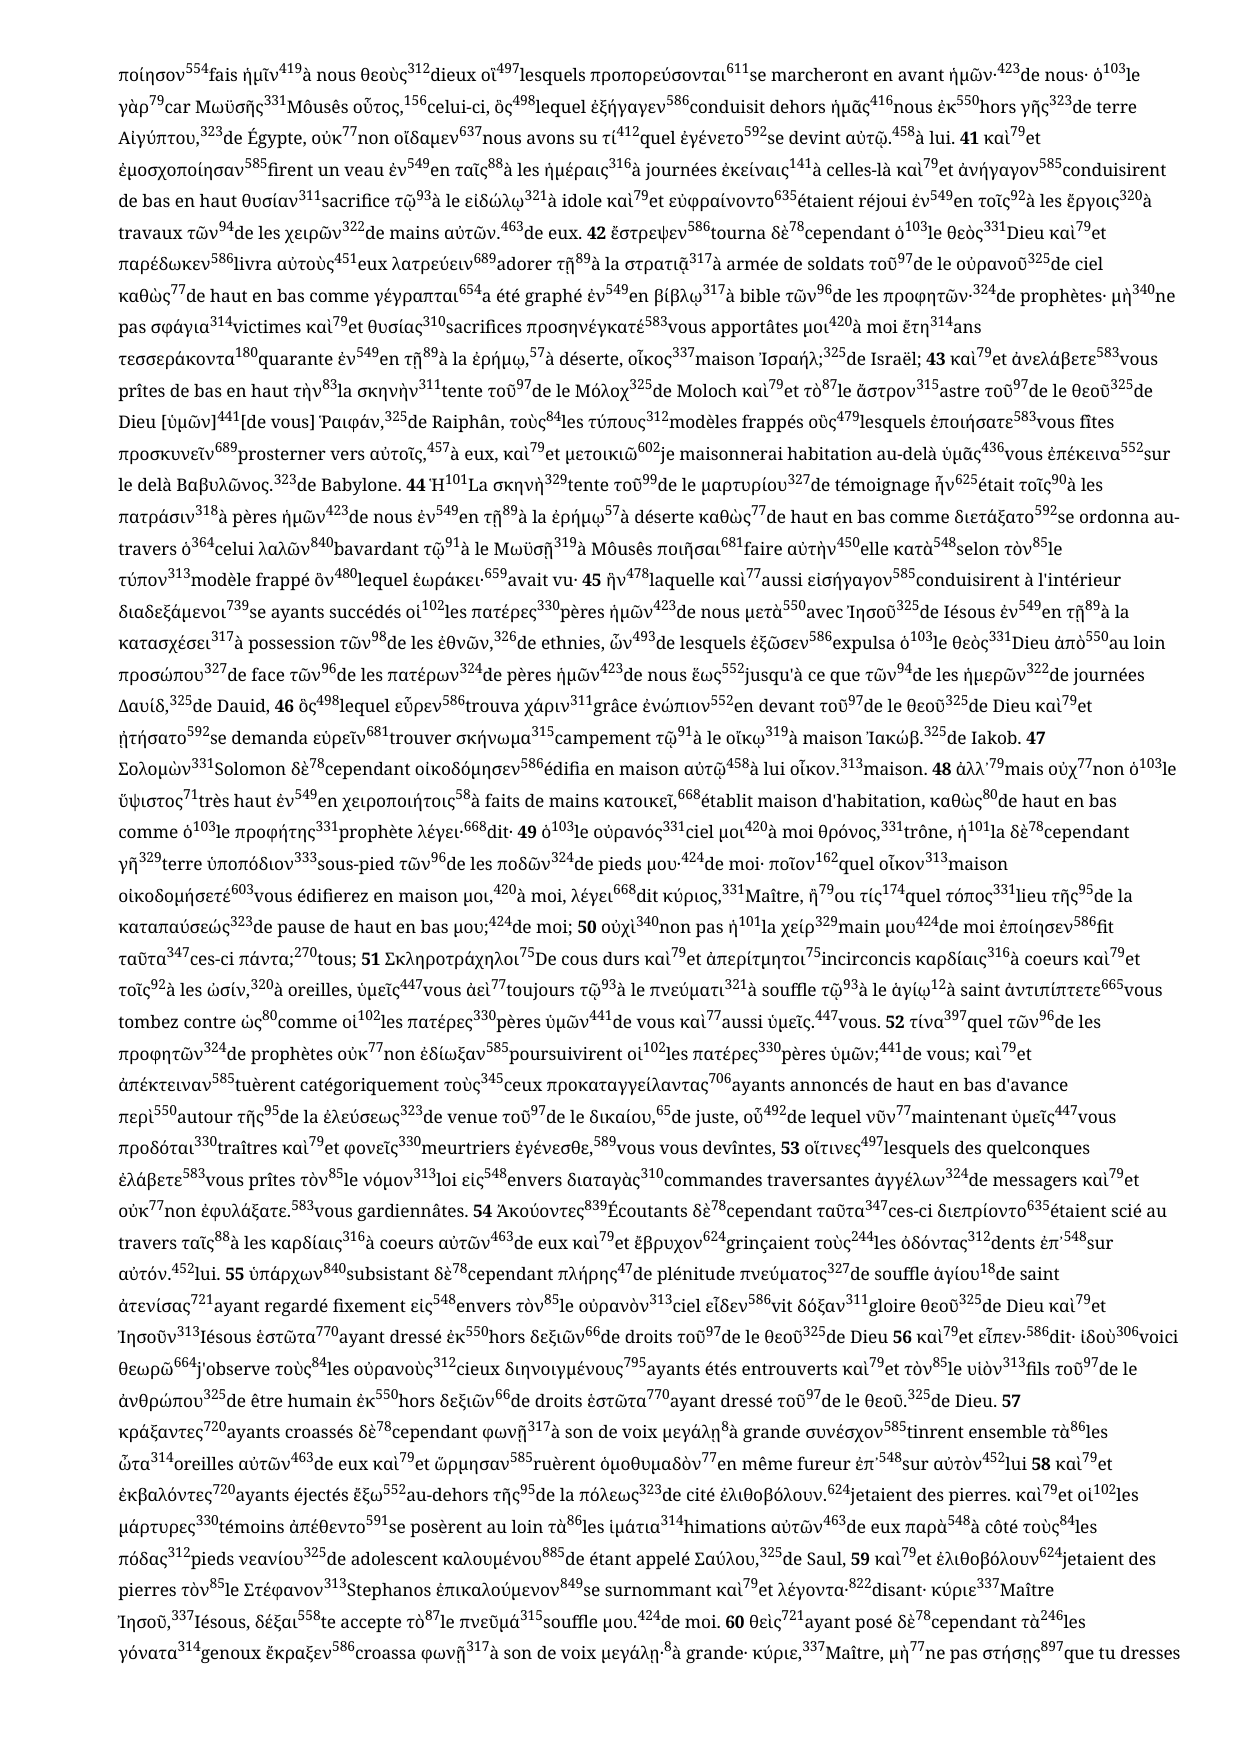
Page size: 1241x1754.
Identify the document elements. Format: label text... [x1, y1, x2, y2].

text 1 Εἶπεν586Dit δὲ78cependant ὁ103le ἀρχιερεύς·331chef sacrificateur· εἰ340si ταῦτα365ces-ci οὕτως77ainsi ἔχει;668a; 2 ὁ469celui δὲ78cependant ἔφη·625déclarait· Ἄνδρες336Hommes ἀδελφοὶ336frères καὶ79et πατέρες,336pères, ἀκούσατε.553écoutez. Ὁ103Le θεὸς331Dieu τῆς95de la δόξης323de gloire ὤφθη600fut vu τῷ91à le πατρὶ319à père ἡμῶν423de nous Ἀβραὰμ319à Abraam ὄντι828à étant ἐν549en τῇ89à la Μεσοποταμίᾳ317à Mésopotamie πρὶν80avant ἢ340ou κατοικῆσαι681établir maison d'habitation αὐτὸν452lui ἐν549en Χαρρὰν317à Charran 3 καὶ79et εἶπεν586dit πρὸς548vers αὐτόν·452lui· ἔξελθε554sors ἐκ550hors τῆς95de la γῆς323de terre σου442de toi καὶ79et [ἐκ]550[hors] τῆς95de la συγγενείας323de parenté σου,442de toi, καὶ79et δεῦρο77viens ici εἰς548envers τὴν83la γῆν311terre ἣν478laquelle ἄν340le cas échéant σοι439à toi δείξω.602je montrerai. 4 τότε77alors ἐξελθὼν721ayant sorti ἐκ550hors γῆς323de terre Χαλδαίων324de Chaldéens κατῴκησεν586établit maison d'habitation ἐν549en Χαρράν.317à Charran. κἀκεῖθεν77et de là μετὰ548après τὸ348ce ἀποθανεῖν681mourir loin τὸν85le πατέρα313père αὐτοῦ464de lui μετῴκισεν586maisonna habitation au-delà αὐτὸν452lui εἰς548envers τὴν83la γῆν311terre ταύτην136celle-ci εἰς548envers ἣν478laquelle ὑμεῖς447vous νῦν77maintenant κατοικεῖτε,665vous établissez maison d'habitation, 5 καὶ79et οὐκ77non ἔδωκεν586donna αὐτῷ458à lui κληρονομίαν311héritage ἐν549en αὐτῇ456à elle οὐδὲ79non cependant βῆμα315estrade ποδὸς325de pied καὶ79et ἐπηγγείλατο592se promit δοῦναι681donner αὐτῷ458à lui εἰς548envers κατάσχεσιν311possession αὐτὴν450elle καὶ79et τῷ93à le σπέρματι321à semence αὐτοῦ464de lui μετ᾽548après αὐτόν,452lui, οὐκ77non ὄντος836de étant αὐτῷ458à lui τέκνου.327de enfant. 6 ἐλάλησεν586bavarda δὲ78cependant οὕτως77ainsi ὁ103le θεὸς331Dieu ὅτι80en ce que ἔσται612se sera τὸ105le σπέρμα333semence αὐτοῦ464de lui πάροικον49maisonnant à côté ἐν549en γῇ317à terre ἀλλοτρίᾳ119à d’autre καὶ79et δουλώσουσιν605esclavageront αὐτὸ454lui καὶ79et κακώσουσιν605feront du mal ἔτη314ans τετρακόσια·180quatre cents· 7 καὶ79et τὸ87le ἔθνος315ethnie ᾧ488à lequel ἐὰν340si le cas échéant δουλεύσωσιν898que soient esclaves κρινῶ602je jugerai ἐγώ,431moi, ὁ103le θεὸς331Dieu εἶπεν,586dit, καὶ79et μετὰ548après ταῦτα347ces-ci ἐξελεύσονται611se sortiront καὶ79et λατρεύσουσίν605adoreront μοι420à moi ἐν549en τῷ91à le τόπῳ319à lieu τούτῳ.144à celui-ci. 8 καὶ79et ἔδωκεν586donna αὐτῷ458à lui διαθήκην311disposition περιτομῆς·323de circoncision· καὶ79et οὕτως77ainsi ἐγέννησεν586engendra τὸν85le Ἰσαὰκ313Isaak καὶ79et περιέτεμεν586circoncit αὐτὸν452lui τῇ89à la ἡμέρᾳ317à journée τῇ89à la ὀγδόῃ,206à huitième, καὶ79et Ἰσαὰκ331Isaak τὸν85le Ἰακώβ,313Iakob, καὶ79et Ἰακὼβ331Iakob τοὺς84les δώδεκα178douze πατριάρχας.312patriarches. 9 Καὶ79Et οἱ102les πατριάρχαι330patriarches ζηλώσαντες720ayants zélés τὸν85le Ἰωσὴφ313Ioseph ἀπέδοντο591se redonnèrent εἰς548envers Αἴγυπτον.311Égypte. καὶ79et ἦν625était ὁ103le θεὸς331Dieu μετ᾽550avec αὐτοῦ464de lui 10 καὶ79et ἐξείλατο592se extrait αὐτὸν452lui ἐκ550hors πασῶν278de toutes τῶν94de les θλίψεων322de oppressions αὐτοῦ464de lui καὶ79et ἔδωκεν586donna αὐτῷ458à lui χάριν311grâce καὶ79et σοφίαν311sagesse ἐναντίον552en-présence Φαραὼ325de Pharaon βασιλέως325de roi Αἰγύπτου323de Égypte καὶ79et κατέστησεν586constitua αὐτὸν452lui ἡγούμενον849se gouvernant ἐπ᾽548sur Αἴγυπτον311Égypte καὶ79et [ἐφ᾽]548[sur] ὅλον269tout entier τὸν85le οἶκον313maison αὐτοῦ.464de lui. 11 ἦλθεν586vint δὲ78cependant λιμὸς331famine ἐφ᾽548sur ὅλην267toute entière τὴν83la Αἴγυπτον311Égypte καὶ79et Χανάαν311Canaan καὶ79et θλῖψις329oppression μεγάλη,20grande, καὶ79et οὐχ77non εὑρίσκον624trouvaient χορτάσματα314fourrages οἱ102les πατέρες330pères ἡμῶν.423de nous. 12 ἀκούσας721ayant écouté δὲ78cependant Ἰακὼβ331Iakob ὄντα823étants σιτία314objets de froments εἰς548envers Αἴγυπτον311Égypte ἐξαπέστειλεν586envoya dehors τοὺς84les πατέρας312pères ἡμῶν423de nous πρῶτον.77premièrement. 13 καὶ79et ἐν549en τῷ93à le δευτέρῳ61à deuxième ἀνεγνωρίσθη600fut fait reconnaître Ἰωσὴφ331Ioseph τοῖς90à les ἀδελφοῖς318à frères αὐτοῦ464de lui καὶ79et φανερὸν49visible ἐγένετο592se devint τῷ91à le Φαραὼ319à Pharaon τὸ105le γένος333genre [τοῦ]97[de le] Ἰωσήφ.325de Ioseph. 14 ἀποστείλας721ayant envoyé δὲ78cependant Ἰωσὴφ331Ioseph μετεκαλέσατο592se appela avec au-delà Ἰακὼβ313Iakob τὸν85le πατέρα313père αὐτοῦ464de lui καὶ79et πᾶσαν267toute τὴν83la συγγένειαν311parenté ἐν549en ψυχαῖς316à âmes ἑβδομήκοντα182à soixante-dix πέντε.182à cinq. 15 καὶ79et κατέβη586descendit Ἰακὼβ331Iakob εἰς548envers Αἴγυπτον311Égypte καὶ79et ἐτελεύτησεν586parvint à l'achèvement αὐτὸς469lui καὶ79et οἱ102les πατέρες330pères ἡμῶν,423de nous, 16 καὶ79et μετετέθησαν599furent changé de place εἰς548envers Συχὲμ311Sichem καὶ79et ἐτέθησαν599furent posé ἐν549en τῷ93à le μνήματι321à monument ᾧ488à lequel ὠνήσατο592se acheta Ἀβραὰμ331Abraam τιμῆς323de valeur ἀργυρίου327de objet d'argent παρὰ550à côté τῶν96de les υἱῶν324de fils Ἑμμὼρ325de Emmor ἐν549en Συχέμ.317à Sichem. 17 Καθὼς80De haut en bas comme δὲ78cependant ἤγγιζεν625approchait ὁ103le χρόνος331temps τῆς95de la ἐπαγγελίας323de promesse ἧς490de laquelle ὡμολόγησεν586avoua ὁ103le θεὸς331Dieu τῷ91à le Ἀβραάμ,319à Abraam, ηὔξησεν586crût ὁ103le λαὸς331peuple καὶ79et ἐπληθύνθη600fut multiplié ἐν549en Αἰγύπτῳ317à Égypte 18 ἄχρι80jusqu'à l'extrémité οὗ494de lequel ἀνέστη586redressa βασιλεὺς331roi ἕτερος132autre-différent [ἐπ᾽548[sur Αἴγυπτον]311Égypte] ὃς498lequel οὐκ77non ᾔδει659avait su τὸν85le Ἰωσήφ.313Ioseph. 19 οὗτος469celui-ci κατασοφισάμενος740se ayant été fait trompé par sophisme contre τὸ87le γένος315genre ἡμῶν423de nous ἐκάκωσεν586fit du mal τοὺς84les πατέρας312pères [ἡμῶν]423[de nous] τοῦ360de ce ποιεῖν689faire τὰ86les βρέφη314bébés ἔκθετα54exposés αὐτῶν463de eux εἰς548envers τὸ348ce μὴ77ne pas ζῳογονεῖσθαι.692être devenu être vivant. 20 Ἐν549En ᾧ144à lequel καιρῷ319à moment ἐγεννήθη600fut engendré Μωϋσῆς331Môusês καὶ79et ἦν625était ἀστεῖος47cosmopolite τῷ91à le θεῷ·319à Dieu· ὃς498lequel ἀνετράφη600fut nourri de bas en haut μῆνας312mois τρεῖς178trois ἐν549en τῷ91à le οἴκῳ319à maison τοῦ97de le πατρός,325de père, 21 ἐκτεθέντος754de ayant été exposé δὲ78cependant αὐτοῦ464de lui ἀνείλατο592se saisit de bas en haut αὐτὸν452lui ἡ101la θυγάτηρ329fille Φαραὼ325de Pharaon καὶ79et ἀνεθρέψατο592se nourrit de bas en haut αὐτὸν452lui ἑαυτῇ531à elle-même εἰς548envers υἱόν.313fils. 22 καὶ79et ἐπαιδεύθη600fut éduqué Μωϋσῆς331Môusês [ἐν]549[en] πάσῃ273à toute σοφίᾳ317à sagesse Αἰγυπτίων,64de Égyptiens, ἦν625était δὲ78cependant δυνατὸς47puissant ἐν549en λόγοις318à discours καὶ79et ἔργοις320à travaux αὐτοῦ.464de lui. 23 Ὡς80Comme δὲ78cependant ἐπληροῦτο636était fait plénitude αὐτῷ458à lui τεσσερακονταετὴς22de quarante ans χρόνος,331temps, ἀνέβη586monta ἐπὶ548sur τὴν83la καρδίαν311coeur αὐτοῦ464de lui ἐπισκέψασθαι682se rendre supervision τοὺς84les ἀδελφοὺς312frères αὐτοῦ464de lui τοὺς84les υἱοὺς312fils Ἰσραήλ.325de Israël. 24 καὶ79et ἰδών721ayant vu τινα373un quelconque ἀδικούμενον875étant fait injustice ἠμύνατο592se défendit καὶ79et ἐποίησεν586fit ἐκδίκησιν311vengeance τῷ352à celui καταπονουμένῳ880à étant accablé de haut en bas πατάξας721ayant percuté τὸν85le Αἰγύπτιον.53Égyptien. 25 ἐνόμιζεν625faisait loi δὲ78cependant συνιέναι689comprendre τοὺς84les ἀδελφοὺς312frères [αὐτοῦ]464[de lui] ὅτι80en ce que ὁ103le θεὸς331Dieu διὰ550par χειρὸς323de main αὐτοῦ464de lui δίδωσιν668donne σωτηρίαν311sauvetage αὐτοῖς·457à eux· οἱ468ceux δὲ78cependant οὐ77non συνῆκαν.585comprirent. 26 τῇ89à la τε79et aussi ἐπιούσῃ826à survenante ἡμέρᾳ317à journée ὤφθη600fut vu αὐτοῖς457à eux μαχομένοις854à se bataillants καὶ79et συνήλλασσεν625réconciliait ensemble αὐτοὺς451eux εἰς548envers εἰρήνην311paix εἰπών·721ayant dit· ἄνδρες,336hommes, ἀδελφοί330frères ἐστε·665vous êtes· ἱνατί77pourquoi ἀδικεῖτε665vous faites injustice ἀλλήλους;501les uns les autres; 27 ὁ364celui δὲ78cependant ἀδικῶν840faisant injustice τὸν245le πλησίον53prochain ἀπώσατο592se poussa au loin αὐτὸν452lui εἰπών·721ayant dit· τίς410quel σε437toi κατέστησεν586constitua ἄρχοντα313chef καὶ79et δικαστὴν313justicier ἐφ᾽550sur ἡμῶν;423de nous; 28 μὴ340ne pas ἀνελεῖν681saisir de bas en haut με417moi σὺ448toi θέλεις666tu veux ὃν295lequel τρόπον313manière ἀνεῖλες584tu saisis de bas en haut ἐχθὲς77hier τὸν85le Αἰγύπτιον;53Égyptien; 29 ἔφυγεν586fuit δὲ78cependant Μωϋσῆς331Môusês ἐν549en τῷ91à le λόγῳ319à discours τούτῳ144à celui-ci καὶ79et ἐγένετο592se devint πάροικος47maisonnant à côté ἐν549en γῇ317à terre Μαδιάμ,325de Madiam, οὗ77où ἐγέννησεν586engendra υἱοὺς312fils δύο.178deux. 30 Καὶ79Et πληρωθέντων755de ayants étés faits plénitude ἐτῶν326de ans τεσσεράκοντα192de quarante ὤφθη600fut vu αὐτῷ458à lui ἐν549en τῇ89à la ἐρήμῳ57à déserte τοῦ99de le ὄρους327de montagne Σινᾶ327de Sinaï ἄγγελος331messager ἐν549en φλογὶ317à flamme πυρὸς327de feu βάτου.323de buisson de ronce. 31 ὁ103le δὲ78cependant Μωϋσῆς331Môusês ἰδὼν721ayant vu ἐθαύμασεν586étonna τὸ87le ὅραμα,315vision, προσερχομένου861de se venant vers δὲ78cependant αὐτοῦ464de lui κατανοῆσαι681intelliger contre ἐγένετο592se devint φωνὴ329son de voix κυρίου·325de Maître· 32 ἐγὼ431moi ὁ103le θεὸς331Dieu τῶν96de les πατέρων324de pères σου,442de toi, ὁ103le θεὸς331Dieu Ἀβραὰμ325de Abraam καὶ79et Ἰσαὰκ325de Isaak καὶ79et Ἰακώβ.325de Iakob. ἔντρομος47tremblant au dedans δὲ78cependant γενόμενος740se ayant devenu Μωϋσῆς331Môusês οὐκ77non ἐτόλμα625osait κατανοῆσαι.681intelliger contre. 33 εἶπεν586dit δὲ78cependant αὐτῷ458à lui ὁ103le κύριος·331Maître· λῦσον554délie τὸ87le ὑπόδημα315soulier τῶν96de les ποδῶν324de pieds σου,442de toi, ὁ103le γὰρ79car τόπος331lieu ἐφ᾽549sur ᾧ486à lequel ἕστηκας640tu as dressé γῆ329terre ἁγία20sainte ἐστίν.668est. 34 ἰδὼν721ayant vu εἶδον582je vis τὴν83la κάκωσιν311maltraitance τοῦ97de le λαοῦ325de peuple μου424de moi τοῦ358de celui ἐν549en Αἰγύπτῳ317à Égypte καὶ79et τοῦ97de le στεναγμοῦ325de soupir αὐτῶν463de eux ἤκουσα,582j'écoutai, καὶ79et κατέβην582je descendis ἐξελέσθαι682se extraire αὐτούς·451eux· καὶ79et νῦν77maintenant δεῦρο77viens ici ἀποστείλω895que j'envoie σε437toi εἰς548envers Αἴγυπτον.311Égypte. 35 Τοῦτον346Celui-ci τὸν85le Μωϋσῆν313Môusês ὃν480lequel ἠρνήσαντο591se nièrent εἰπόντες·720ayants dits· τίς410quel σε437toi κατέστησεν586constitua ἄρχοντα313chef καὶ79et δικαστήν;313justicier; τοῦτον346celui-ci ὁ103le θεὸς331Dieu [καὶ]79[et] ἄρχοντα313chef καὶ79et λυτρωτὴν313rançonneur ἀπέσταλκεν642a envoyé σὺν549avec χειρὶ317à main ἀγγέλου325de messager τοῦ358de celui ὀφθέντος754de ayant été vu αὐτῷ458à lui ἐν549en τῇ89à la βάτῳ.317à buisson de ronce. 36 οὗτος364celui-ci ἐξήγαγεν586conduisit dehors αὐτοὺς451eux ποιήσας721ayant fait τέρατα314prodiges καὶ79et σημεῖα314signes ἐν549en γῇ317à terre Αἰγύπτῳ317à Égypte καὶ79et ἐν549en ἐρυθρᾷ8à Rouge θαλάσσῃ317à mer καὶ79et ἐν549en τῇ89à la ἐρήμῳ57à déserte ἔτη314ans τεσσεράκοντα.180quarante. 37 οὗτός364celui-ci ἐστιν668est ὁ103le Μωϋσῆς331Môusês ὁ364celui εἴπας721ayant dit τοῖς90à les υἱοῖς318à fils Ἰσραήλ·325de Israël· προφήτην313prophète ὑμῖν438à vous ἀναστήσει606redressera ὁ103le θεὸς331Dieu ἐκ550hors τῶν96de les ἀδελφῶν324de frères ὑμῶν441de vous ὡς80comme ἐμέ.417moi. 38 οὗτός364celui-ci ἐστιν668est ὁ364celui γενόμενος740se ayant devenu ἐν549en τῇ89à la ἐκκλησίᾳ317à église ἐν549en τῇ89à la ἐρήμῳ57à déserte μετὰ550avec τοῦ97de le ἀγγέλου325de messager τοῦ358de celui λαλοῦντος834de bavardant αὐτῷ458à lui ἐν549en τῷ93à le ὄρει321à montagne Σινᾶ321à Sinaï καὶ79et τῶν96de les πατέρων324de pères ἡμῶν,423de nous, ὃς498lequel ἐδέξατο592se accepta λόγια314logions ζῶντα823vivants δοῦναι681donner ἡμῖν,419à nous, 39 ᾧ486à lequel οὐκ77non ἠθέλησαν585voulurent ὑπήκοοι46écoutants en soumissions γενέσθαι682se devenir οἱ102les πατέρες330pères ἡμῶν,423de nous, ἀλλ᾽79mais ἀπώσαντο591se poussèrent au loin καὶ79et ἐστράφησαν599furent tourné ἐν549en ταῖς88à les καρδίαις316à coeurs αὐτῶν463de eux εἰς548envers Αἴγυπτον311Égypte 40 εἰπόντες720ayants dits τῷ91à le Ἀαρών·319à Aaron· ποίησον554fais ἡμῖν419à nous θεοὺς312dieux οἳ497lesquels προπορεύσονται611se marcheront en avant ἡμῶν·423de nous· ὁ103le γὰρ79car Μωϋσῆς331Môusês οὗτος,156celui-ci, ὃς498lequel ἐξήγαγεν586conduisit dehors ἡμᾶς416nous ἐκ550hors γῆς323de terre Αἰγύπτου,323de Égypte, οὐκ77non οἴδαμεν637nous avons su τί412quel ἐγένετο592se devint αὐτῷ.458à lui. 41 καὶ79et ἐμοσχοποίησαν585firent un veau ἐν549en ταῖς88à les ἡμέραις316à journées ἐκείναις141à celles-là καὶ79et ἀνήγαγον585conduisirent de bas en haut θυσίαν311sacrifice τῷ93à le εἰδώλῳ321à idole καὶ79et εὐφραίνοντο635étaient réjoui ἐν549en τοῖς92à les ἔργοις320à travaux τῶν94de les χειρῶν322de mains αὐτῶν.463de eux. 42 ἔστρεψεν586tourna δὲ78cependant ὁ103le θεὸς331Dieu καὶ79et παρέδωκεν586livra αὐτοὺς451eux λατρεύειν689adorer τῇ89à la στρατιᾷ317à armée de soldats τοῦ97de le οὐρανοῦ325de ciel καθὼς77de haut en bas comme γέγραπται654a été graphé ἐν549en βίβλῳ317à bible τῶν96de les προφητῶν·324de prophètes· μὴ340ne pas σφάγια314victimes καὶ79et θυσίας310sacrifices προσηνέγκατέ583vous apportâtes μοι420à moi ἔτη314ans τεσσεράκοντα180quarante ἐν549en τῇ89à la ἐρήμῳ,57à déserte, οἶκος337maison Ἰσραήλ;325de Israël; 43 καὶ79et ἀνελάβετε583vous prîtes de bas en haut τὴν83la σκηνὴν311tente τοῦ97de le Μόλοχ325de Moloch καὶ79et τὸ87le ἄστρον315astre τοῦ97de le θεοῦ325de Dieu [ὑμῶν]441[de vous] Ῥαιφάν,325de Raiphân, τοὺς84les τύπους312modèles frappés οὓς479lesquels ἐποιήσατε583vous fîtes προσκυνεῖν689prosterner vers αὐτοῖς,457à eux, καὶ79et μετοικιῶ602je maisonnerai habitation au-delà ὑμᾶς436vous ἐπέκεινα552sur le delà Βαβυλῶνος.323de Babylone. 44 Ἡ101La σκηνὴ329tente τοῦ99de le μαρτυρίου327de témoignage ἦν625était τοῖς90à les πατράσιν318à pères ἡμῶν423de nous ἐν549en τῇ89à la ἐρήμῳ57à déserte καθὼς77de haut en bas comme διετάξατο592se ordonna au-travers ὁ364celui λαλῶν840bavardant τῷ91à le Μωϋσῇ319à Môusês ποιῆσαι681faire αὐτὴν450elle κατὰ548selon τὸν85le τύπον313modèle frappé ὃν480lequel ἑωράκει·659avait vu· 45 ἣν478laquelle καὶ77aussi εἰσήγαγον585conduisirent à l'intérieur διαδεξάμενοι739se ayants succédés οἱ102les πατέρες330pères ἡμῶν423de nous μετὰ550avec Ἰησοῦ325de Iésous ἐν549en τῇ89à la κατασχέσει317à possession τῶν98de les ἐθνῶν,326de ethnies, ὧν493de lesquels ἐξῶσεν586expulsa ὁ103le θεὸς331Dieu ἀπὸ550au loin προσώπου327de face τῶν96de les πατέρων324de pères ἡμῶν423de nous ἕως552jusqu'à ce que τῶν94de les ἡμερῶν322de journées Δαυίδ,325de Dauid, 46 ὃς498lequel εὗρεν586trouva χάριν311grâce ἐνώπιον552en devant τοῦ97de le θεοῦ325de Dieu καὶ79et ᾐτήσατο592se demanda εὑρεῖν681trouver σκήνωμα315campement τῷ91à le οἴκῳ319à maison Ἰακώβ.325de Iakob. 47 Σολομὼν331Solomon δὲ78cependant οἰκοδόμησεν586édifia en maison αὐτῷ458à lui οἶκον.313maison. 48 ἀλλ᾽79mais οὐχ77non ὁ103le ὕψιστος71très haut ἐν549en χειροποιήτοις58à faits de mains κατοικεῖ,668établit maison d'habitation, καθὼς80de haut en bas comme ὁ103le προφήτης331prophète λέγει·668dit· 49 ὁ103le οὐρανός331ciel μοι420à moi θρόνος,331trône, ἡ101la δὲ78cependant γῆ329terre ὑποπόδιον333sous-pied τῶν96de les ποδῶν324de pieds μου·424de moi· ποῖον162quel οἶκον313maison οἰκοδομήσετέ603vous édifierez en maison μοι,420à moi, λέγει668dit κύριος,331Maître, ἢ79ou τίς174quel τόπος331lieu τῆς95de la καταπαύσεώς323de pause de haut en bas μου;424de moi; 50 οὐχὶ340non pas ἡ101la χείρ329main μου424de moi ἐποίησεν586fit ταῦτα347ces-ci πάντα;270tous; 51 Σκληροτράχηλοι75De cous durs καὶ79et ἀπερίτμητοι75incirconcis καρδίαις316à coeurs καὶ79et τοῖς92à les ὠσίν,320à oreilles, ὑμεῖς447vous ἀεὶ77toujours τῷ93à le πνεύματι321à souffle τῷ93à le ἁγίῳ12à saint ἀντιπίπτετε665vous tombez contre ὡς80comme οἱ102les πατέρες330pères ὑμῶν441de vous καὶ77aussi ὑμεῖς.447vous. 52 τίνα397quel τῶν96de les προφητῶν324de prophètes οὐκ77non ἐδίωξαν585poursuivirent οἱ102les πατέρες330pères ὑμῶν;441de vous; καὶ79et ἀπέκτειναν585tuèrent catégoriquement τοὺς345ceux προκαταγγείλαντας706ayants annoncés de haut en bas d'avance περὶ550autour τῆς95de la ἐλεύσεως323de venue τοῦ97de le δικαίου,65de juste, οὗ492de lequel νῦν77maintenant ὑμεῖς447vous προδόται330traîtres καὶ79et φονεῖς330meurtriers ἐγένεσθε,589vous vous devîntes, 53 οἵτινες497lesquels des quelconques ἐλάβετε583vous prîtes τὸν85le νόμον313loi εἰς548envers διαταγὰς310commandes traversantes ἀγγέλων324de messagers καὶ79et οὐκ77non ἐφυλάξατε.583vous gardiennâtes. 54 Ἀκούοντες839Écoutants δὲ78cependant ταῦτα347ces-ci διεπρίοντο635étaient scié au travers ταῖς88à les καρδίαις316à coeurs αὐτῶν463de eux καὶ79et ἔβρυχον624grinçaient τοὺς244les ὀδόντας312dents ἐπ᾽548sur αὐτόν.452lui. 55 ὑπάρχων840subsistant δὲ78cependant πλήρης47de plénitude πνεύματος327de souffle ἁγίου18de saint ἀτενίσας721ayant regardé fixement εἰς548envers τὸν85le οὐρανὸν313ciel εἶδεν586vit δόξαν311gloire θεοῦ325de Dieu καὶ79et Ἰησοῦν313Iésous ἑστῶτα770ayant dressé ἐκ550hors δεξιῶν66de droits τοῦ97de le θεοῦ325de Dieu 56 καὶ79et εἶπεν·586dit· ἰδοὺ306voici θεωρῶ664j'observe τοὺς84les οὐρανοὺς312cieux διηνοιγμένους795ayants étés entrouverts καὶ79et τὸν85le υἱὸν313fils τοῦ97de le ἀνθρώπου325de être humain ἐκ550hors δεξιῶν66de droits ἑστῶτα770ayant dressé τοῦ97de le θεοῦ.325de Dieu. 57 κράξαντες720ayants croassés δὲ78cependant φωνῇ317à son de voix μεγάλῃ8à grande συνέσχον585tinrent ensemble τὰ86les ὦτα314oreilles αὐτῶν463de eux καὶ79et ὥρμησαν585ruèrent ὁμοθυμαδὸν77en même fureur ἐπ᾽548sur αὐτὸν452lui 58 καὶ79et ἐκβαλόντες720ayants éjectés ἔξω552au-dehors τῆς95de la πόλεως323de cité ἐλιθοβόλουν.624jetaient des pierres. καὶ79et οἱ102les μάρτυρες330témoins ἀπέθεντο591se posèrent au loin τὰ86les ἱμάτια314himations αὐτῶν463de eux παρὰ548à côté τοὺς84les πόδας312pieds νεανίου325de adolescent καλουμένου885de étant appelé Σαύλου,325de Saul, 59 καὶ79et ἐλιθοβόλουν624jetaient des pierres τὸν85le Στέφανον313Stephanos ἐπικαλούμενον849se surnommant καὶ79et λέγοντα·822disant· κύριε337Maître Ἰησοῦ,337Iésous, δέξαι558te accepte τὸ87le πνεῦμά315souffle μου.424de moi. 60 θεὶς721ayant posé δὲ78cependant τὰ246les γόνατα314genoux ἔκραξεν586croassa φωνῇ317à son de voix μεγάλῃ·8à grande· κύριε,337Maître, μὴ77ne pas στήσῃς897que tu dresses αὐτοῖς457à eux ταύτην136celle-ci τὴν83la ἁμαρτίαν.311faute. καὶ79et τοῦτο348ce-ci εἰπὼν721ayant dit ἐκοιμήθη.600fut mis au coucher. [118, 59, 1181, 1665]
